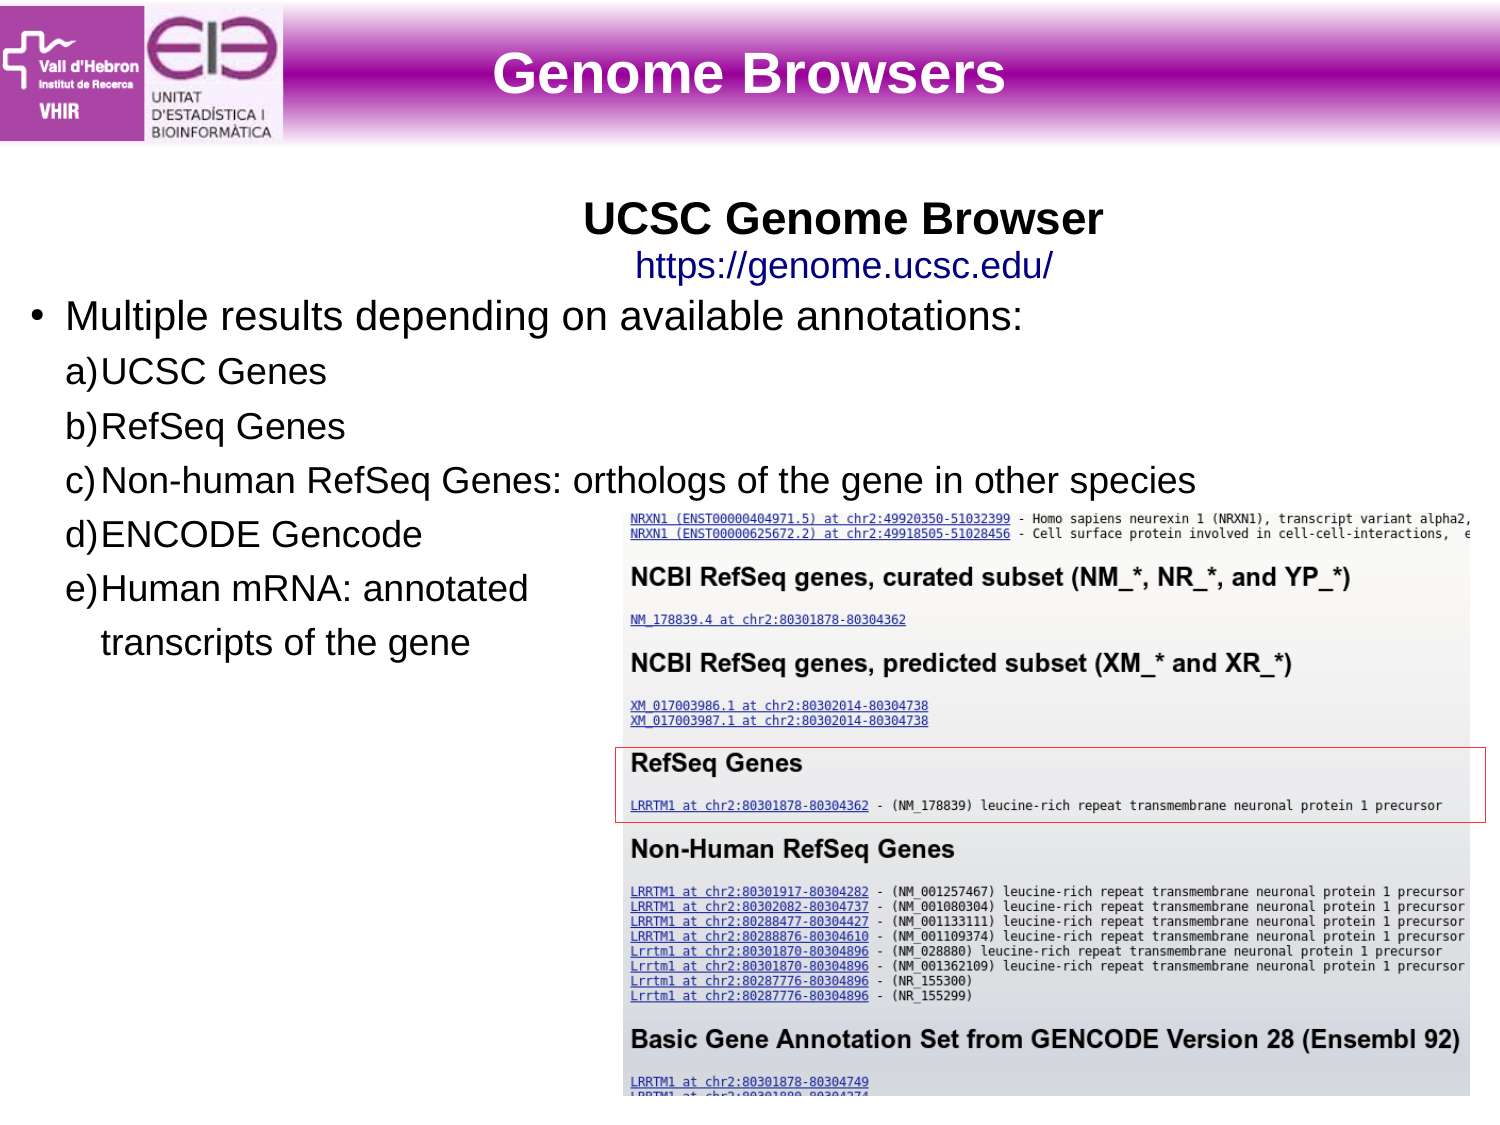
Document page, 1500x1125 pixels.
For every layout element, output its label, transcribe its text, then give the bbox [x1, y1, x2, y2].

picture [0, 6, 284, 142]
text_box Multiple results depending on available annotations: UCSC Genes RefSeq Genes Non-human RefSeq Genes: orthologs of the gene in other species ENCODE Gencode Human mRNA: annotated transcripts of the gene [15, 285, 1486, 674]
text_box UCSC Genome Browser https://genome.ucsc.edu/ [368, 160, 1321, 348]
picture [623, 513, 1471, 747]
text_box [1352, 810, 1382, 882]
picture [623, 748, 1471, 822]
text_box Genome Browsers [0, 0, 1500, 148]
picture [623, 823, 1471, 1096]
